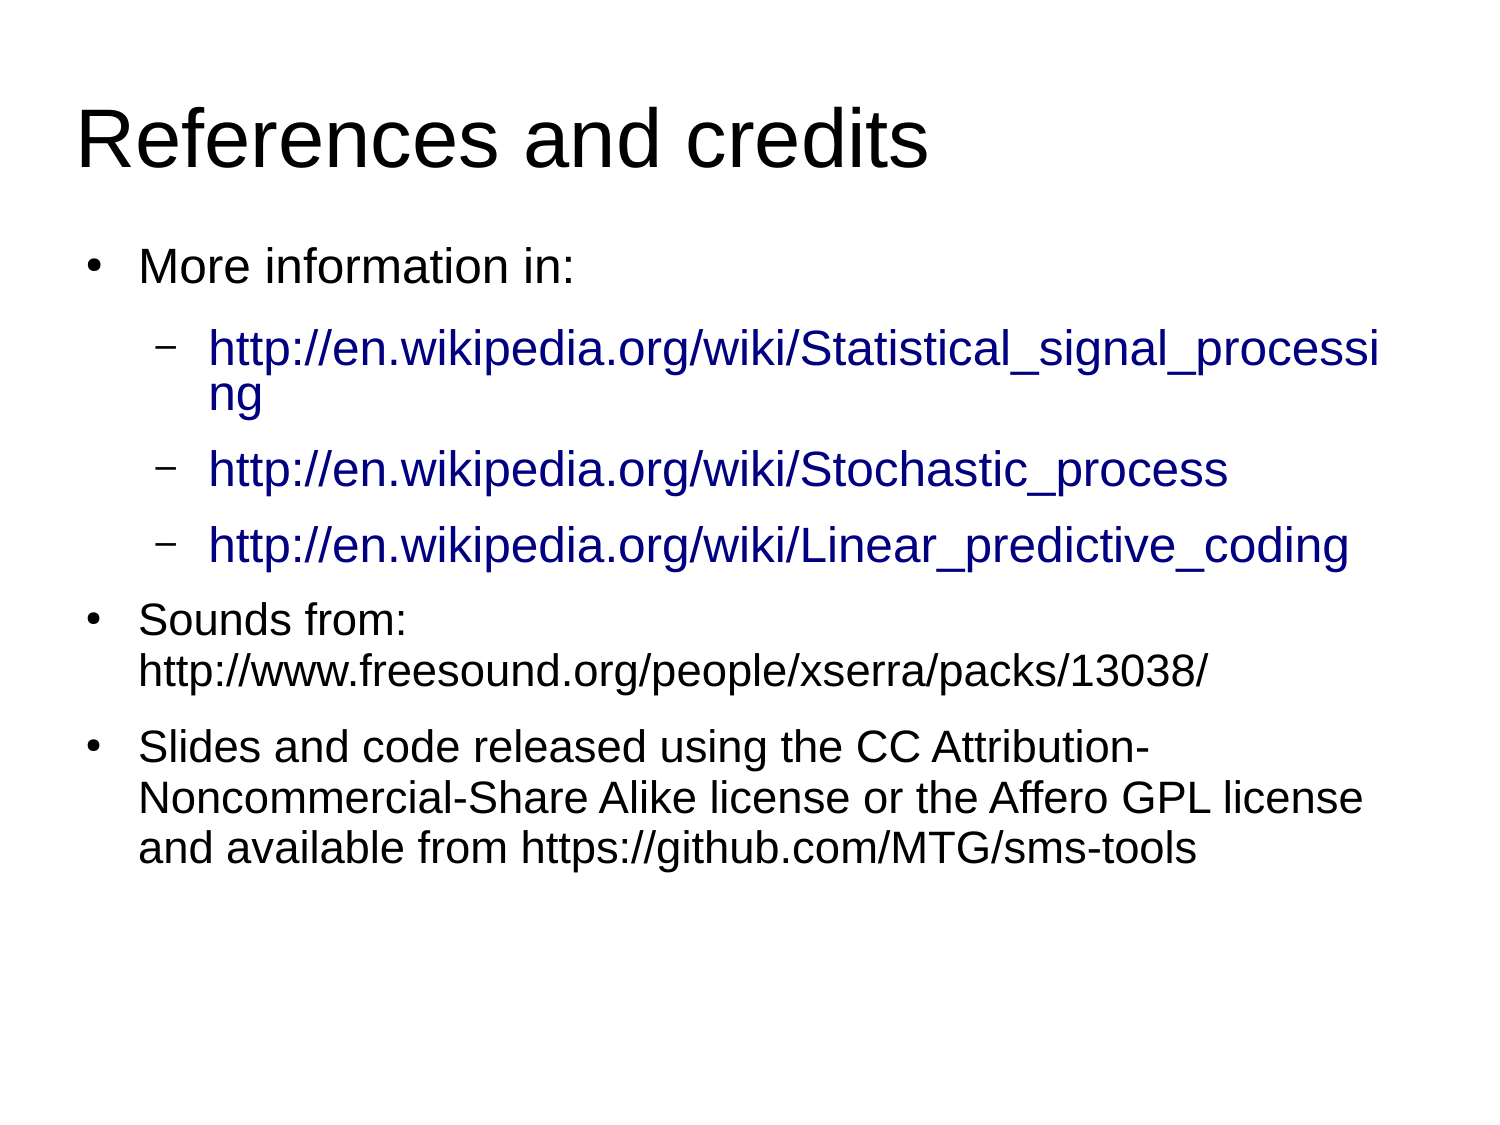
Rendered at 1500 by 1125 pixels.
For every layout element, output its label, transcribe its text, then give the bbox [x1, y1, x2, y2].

title References and credits [75, 44, 1425, 233]
list More information in: http://en.wikipedia.org/wiki/Statistical_signal_processing http://en.wikipedia.org/wiki/Stochastic_process http://en.wikipedia.org/wiki/Linear_predictive_coding Sounds from: http://www.freesound.org/people/xserra/packs/13038/ Slides and code released using the CC Attribution-Noncommercial-Share Alike license or the Affero GPL license and available from https://github.com/MTG/sms-tools [68, 238, 1402, 831]
